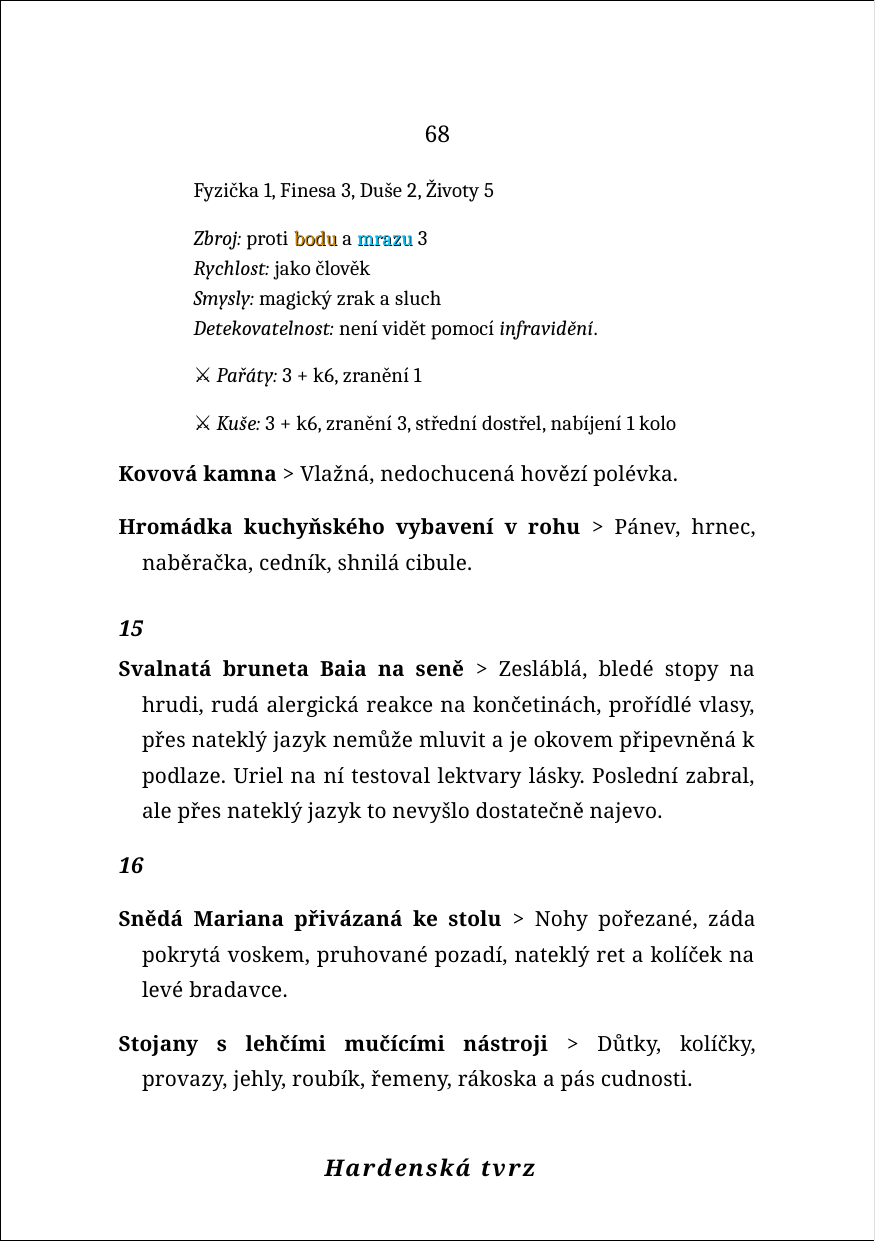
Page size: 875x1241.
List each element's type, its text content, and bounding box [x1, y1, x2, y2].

text Hromádka kuchyňského vybavení v rohu > Pánev, hrnec, naběračka, cedník, shnilá cibule. [118, 512, 756, 576]
list Detekovatelnost: není vidět pomocí infravidění. [156, 316, 756, 340]
list ⚔ Pařáty: 3 + k6, zranění 1 [156, 364, 756, 388]
list Rychlost: jako člověk [156, 256, 756, 280]
text Svalnatá bruneta Baia na seně > Zesláblá, bledé stopy na hrudi, rudá alergická reakce na končetinách, prořídlé vlasy, přes nateklý jazyk nemůže mluvit a je okovem připevněná k podlaze. Uriel na ní testoval lektvary lásky. Poslední zabral, ale přes nateklý jazyk to nevyšlo dostatečně najevo. [118, 654, 756, 825]
list Zbroj: proti bodu a⁠ mrazu 3 [156, 227, 756, 251]
list ⚔ Kuše: 3 + k6, zranění 3, střední dostřel, nabíjení 1 kolo [156, 411, 756, 435]
text 16 [118, 850, 756, 879]
text Stojany s lehčími mučícími nástroji > Důtky, kolíčky, provazy, jehly, roubík, řemeny, rákoska a pás cudnosti. [118, 1029, 756, 1093]
list Fyzička 1, Finesa 3, Duše 2, Životy 5 [156, 179, 756, 203]
text Kovová kamna > Vlažná, nedochucená hovězí polévka. [118, 459, 756, 487]
subtitle 15 [118, 613, 756, 643]
list Smysly: magický zrak a⁠ sluch [156, 286, 756, 310]
text Snědá Mariana přivázaná ke stolu > Nohy pořezané, záda pokrytá voskem, pruhované pozadí, nateklý ret a kolíček na levé bradavce. [118, 904, 756, 1004]
